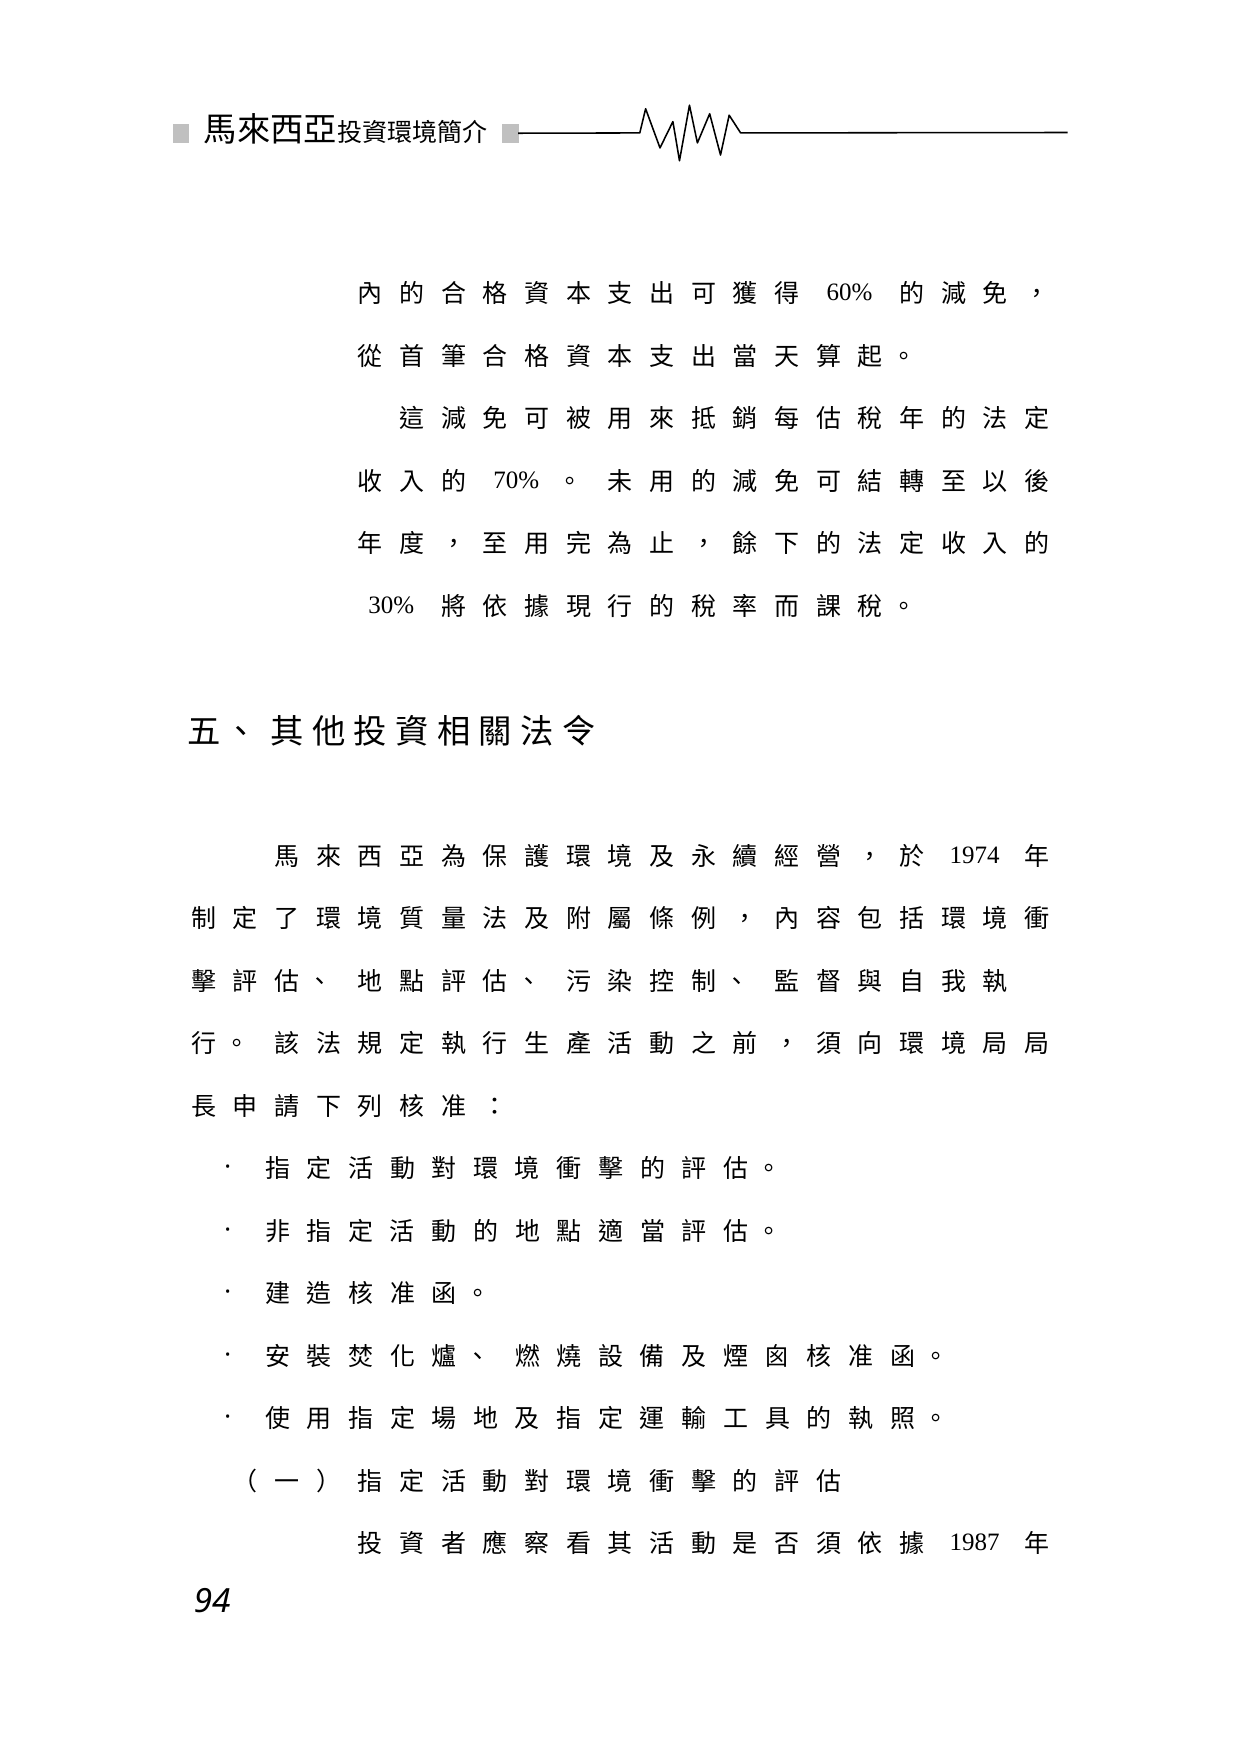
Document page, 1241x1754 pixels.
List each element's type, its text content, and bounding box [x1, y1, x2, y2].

text ․ 建造核准函。 [207, 1250, 1058, 1313]
text ․ 使用指定場地及指定運輸工具的執照。 [207, 1375, 1058, 1438]
text ․ 指定活動對環境衝擊的評估。 [207, 1125, 1058, 1188]
text 馬來西亞為保護環境及永續經營，於1974年制定了環境質量法及附屬條例，內容包括環境衝擊評估、地點評估、污染控制、監督與自我執行。該法規定執行生產活動之前，須向環境局局長申請下列核准： [183, 813, 1058, 1125]
text 內的合格資本支出可獲得60%的減免，從首筆合格資本支出當天算起。 [330, 250, 1058, 375]
text 這減免可被用來抵銷每估稅年的法定收入的70%。未用的減免可結轉至以後年度，至用完為止，餘下的法定收入的30%將依據現行的稅率而課稅。 [330, 375, 1058, 625]
text ․ 非指定活動的地點適當評估。 [207, 1188, 1058, 1250]
text 五、其他投資相關法令 [183, 688, 1058, 750]
text 投資者應察看其活動是否須依據1987年 [281, 1500, 1058, 1563]
text ․ 安裝焚化爐、燃燒設備及煙囪核准函。 [207, 1313, 1058, 1375]
text （一）指定活動對環境衝擊的評估 [207, 1438, 1058, 1500]
